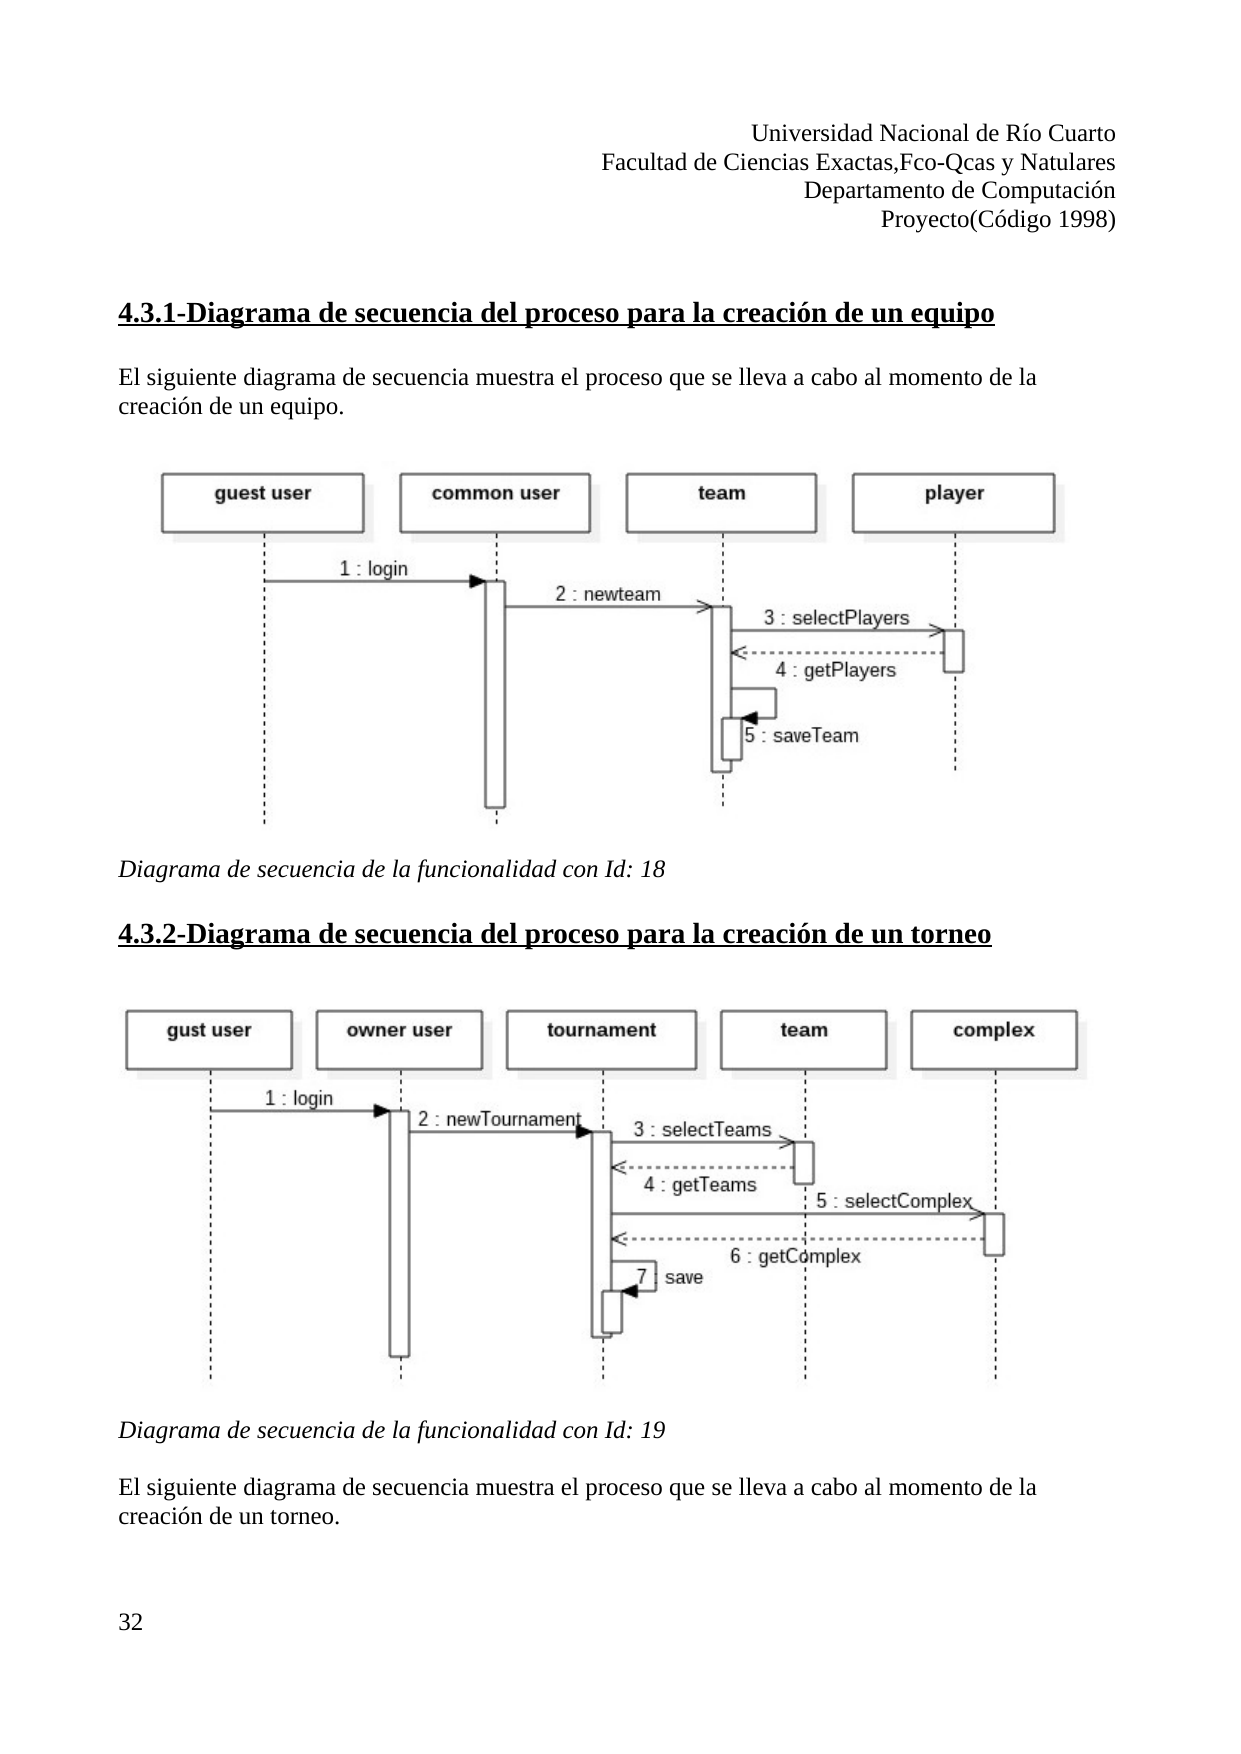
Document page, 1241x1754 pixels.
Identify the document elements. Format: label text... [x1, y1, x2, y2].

text 4.3.1-Diagrama de secuencia del proceso para la creación de un equipo [118, 295, 1122, 329]
text Diagrama de secuencia de la funcionalidad con Id: 18 [118, 854, 1122, 883]
text El siguiente diagrama de secuencia muestra el proceso que se lleva a cabo al momento de la creación de un torneo. [118, 1472, 1122, 1530]
text 4.3.2-Diagrama de secuencia del proceso para la creación de un torneo [118, 916, 1122, 950]
picture [118, 996, 1123, 1415]
text El siguiente diagrama de secuencia muestra el proceso que se lleva a cabo al momento de la creación de un equipo. [118, 362, 1122, 420]
picture [118, 461, 1123, 854]
text Diagrama de secuencia de la funcionalidad con Id: 19 [118, 1415, 1122, 1443]
